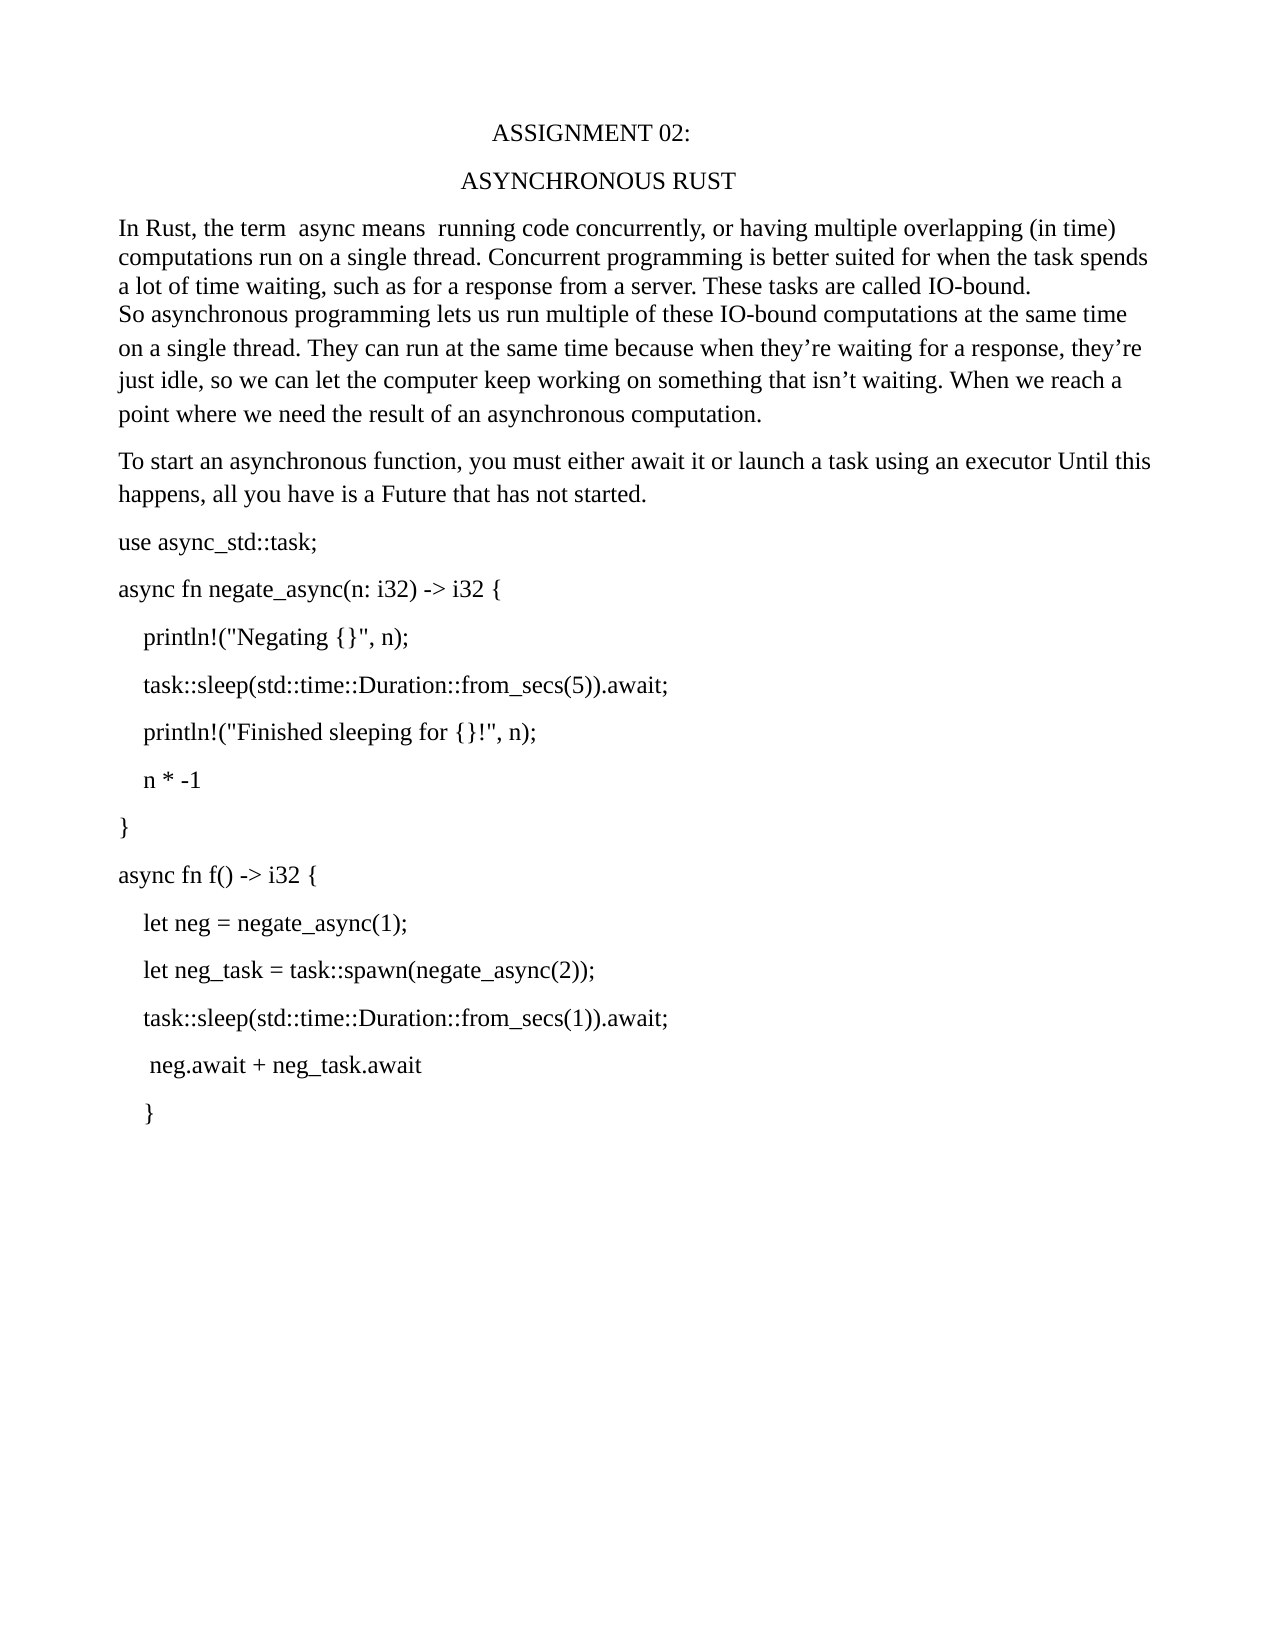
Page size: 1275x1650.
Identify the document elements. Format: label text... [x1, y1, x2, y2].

text } [118, 1098, 1157, 1127]
text task::sleep(std::time::Duration::from_secs(5)).await; [118, 670, 1157, 698]
text } [118, 812, 1157, 841]
text ASYNCHRONOUS RUST [118, 166, 1157, 194]
text task::sleep(std::time::Duration::from_secs(1)).await; [118, 1003, 1157, 1032]
text So asynchronous programming lets us run multiple of these IO-bound computations at the same time on a single thread. They can run at the same time because when they’re waiting for a response, they’re just idle, so we can let the computer keep working on something that isn’t waiting. When we reach a point where we need the result of an asynchronous computation. [118, 299, 1157, 427]
text neg.await + neg_task.await [118, 1051, 1157, 1079]
text async fn f() -> i32 { [118, 860, 1157, 889]
text println!("Negating {}", n); [118, 622, 1157, 651]
text use async_std::task; [118, 527, 1157, 556]
text To start an asynchronous function, you must either await it or launch a task using an executor Until this happens, all you have is a Future that has not started. [118, 446, 1157, 508]
text let neg = negate_async(1); [118, 908, 1157, 936]
text let neg_task = task::spawn(negate_async(2)); [118, 955, 1157, 984]
text async fn negate_async(n: i32) -> i32 { [118, 574, 1157, 603]
text In Rust, the term async means running code concurrently, or having multiple overlapping (in time) computations run on a single thread. Concurrent programming is better suited for when the task spends a lot of time waiting, such as for a response from a server. These tasks are called IO-bound. [118, 213, 1157, 299]
text n * -1 [118, 765, 1157, 794]
text ASSIGNMENT 02: [118, 118, 1157, 147]
text println!("Finished sleeping for {}!", n); [118, 717, 1157, 746]
